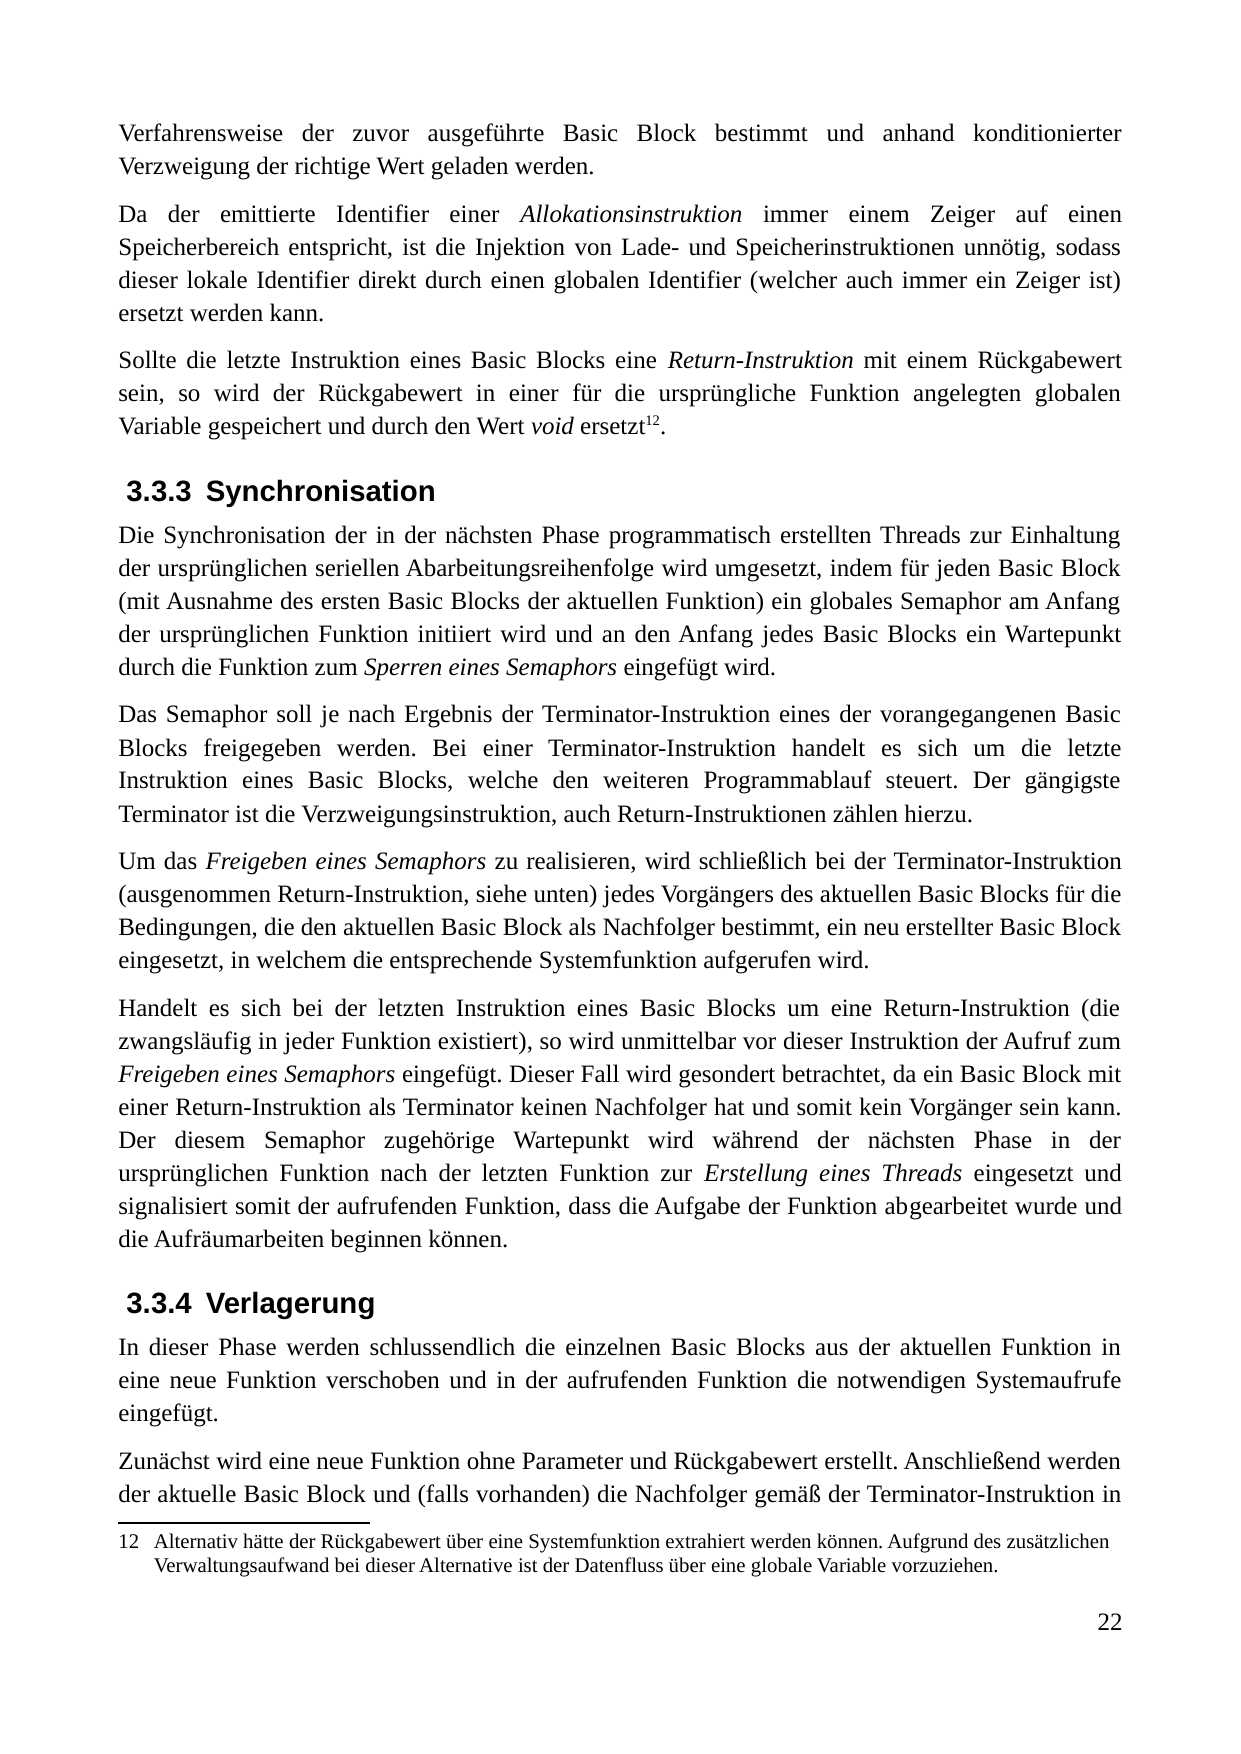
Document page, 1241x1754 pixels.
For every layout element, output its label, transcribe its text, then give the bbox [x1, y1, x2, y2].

subtitle Verlagerung [118, 1286, 1122, 1320]
text In dieser Phase werden schlussendlich die einzelnen Basic Blocks aus der aktuellen Funktion in eine neue Funktion verschoben und in der aufrufenden Funktion die notwendigen Systemaufrufe eingefügt. [118, 1332, 1122, 1427]
text Verfahrensweise der zuvor ausgeführte Basic Block bestimmt und anhand konditionierter Verzweigung der richtige Wert geladen werden. [118, 118, 1122, 180]
text Handelt es sich bei der letzten Instruktion eines Basic Blocks um eine Return-Instruktion (die zwangsläufig in jeder Funktion existiert), so wird unmittelbar vor dieser Instruktion der Aufruf zum Freigeben eines Semaphors eingefügt. Dieser Fall wird gesondert betrachtet, da ein Basic Block mit einer Return-Instruktion als Terminator keinen Nachfolger hat und somit kein Vorgänger sein kann. Der diesem Semaphor zugehörige Wartepunkt wird während der nächsten Phase in der ursprünglichen Funktion nach der letzten Funktion zur Erstellung eines Threads eingesetzt und signalisiert somit der aufrufenden Funktion, dass die Aufgabe der Funktion abgearbeitet wurde und die Aufräumarbeiten beginnen können. [118, 993, 1122, 1253]
text Um das Freigeben eines Semaphors zu realisieren, wird schließlich bei der Terminator-Instruktion (ausgenommen Return-Instruktion, siehe unten) jedes Vorgängers des aktuellen Basic Blocks für die Bedingungen, die den aktuellen Basic Block als Nachfolger bestimmt, ein neu erstellter Basic Block eingesetzt, in welchem die entsprechende Systemfunktion aufgerufen wird. [118, 846, 1122, 974]
text Das Semaphor soll je nach Ergebnis der Terminator-Instruktion eines der vorangegangenen Basic Blocks freigegeben werden. Bei einer Terminator-Instruktion handelt es sich um die letzte Instruktion eines Basic Blocks, welche den weiteren Programmablauf steuert. Der gängigste Terminator ist die Verzweigungsinstruktion, auch Return-Instruktionen zählen hierzu. [118, 699, 1122, 827]
subtitle Synchronisation [118, 474, 1122, 507]
text Sollte die letzte Instruktion eines Basic Blocks eine Return-Instruktion mit einem Rückgabewert sein, so wird der Rückgabewert in einer für die ursprüngliche Funktion angelegten globalen Variable gespeichert und durch den Wert void ersetzt. [118, 345, 1122, 440]
text Zunächst wird eine neue Funktion ohne Parameter und Rückgabewert erstellt. Anschließend werden der aktuelle Basic Block und (falls vorhanden) die Nachfolger gemäß der Terminator-Instruktion in [118, 1446, 1122, 1508]
text Alternativ hätte der Rückgabewert über eine Systemfunktion extrahiert werden können. Aufgrund des zusätzlichen Verwaltungsaufwand bei dieser Alternative ist der Datenfluss über eine globale Variable vorzuziehen. [118, 1529, 1122, 1577]
text Die Synchronisation der in der nächsten Phase programmatisch erstellten Threads zur Einhaltung der ursprünglichen seriellen Abarbeitungsreihenfolge wird umgesetzt, indem für jeden Basic Block (mit Ausnahme des ersten Basic Blocks der aktuellen Funktion) ein globales Semaphor am Anfang der ursprünglichen Funktion initiiert wird und an den Anfang jedes Basic Blocks ein Wartepunkt durch die Funktion zum Sperren eines Semaphors eingefügt wird. [118, 520, 1122, 681]
text Da der emittierte Identifier einer Allokationsinstruktion immer einem Zeiger auf einen Speicherbereich entspricht, ist die Injektion von Lade- und Speicherinstruktionen unnötig, sodass dieser lokale Identifier direkt durch einen globalen Identifier (welcher auch immer ein Zeiger ist) ersetzt werden kann. [118, 199, 1122, 327]
